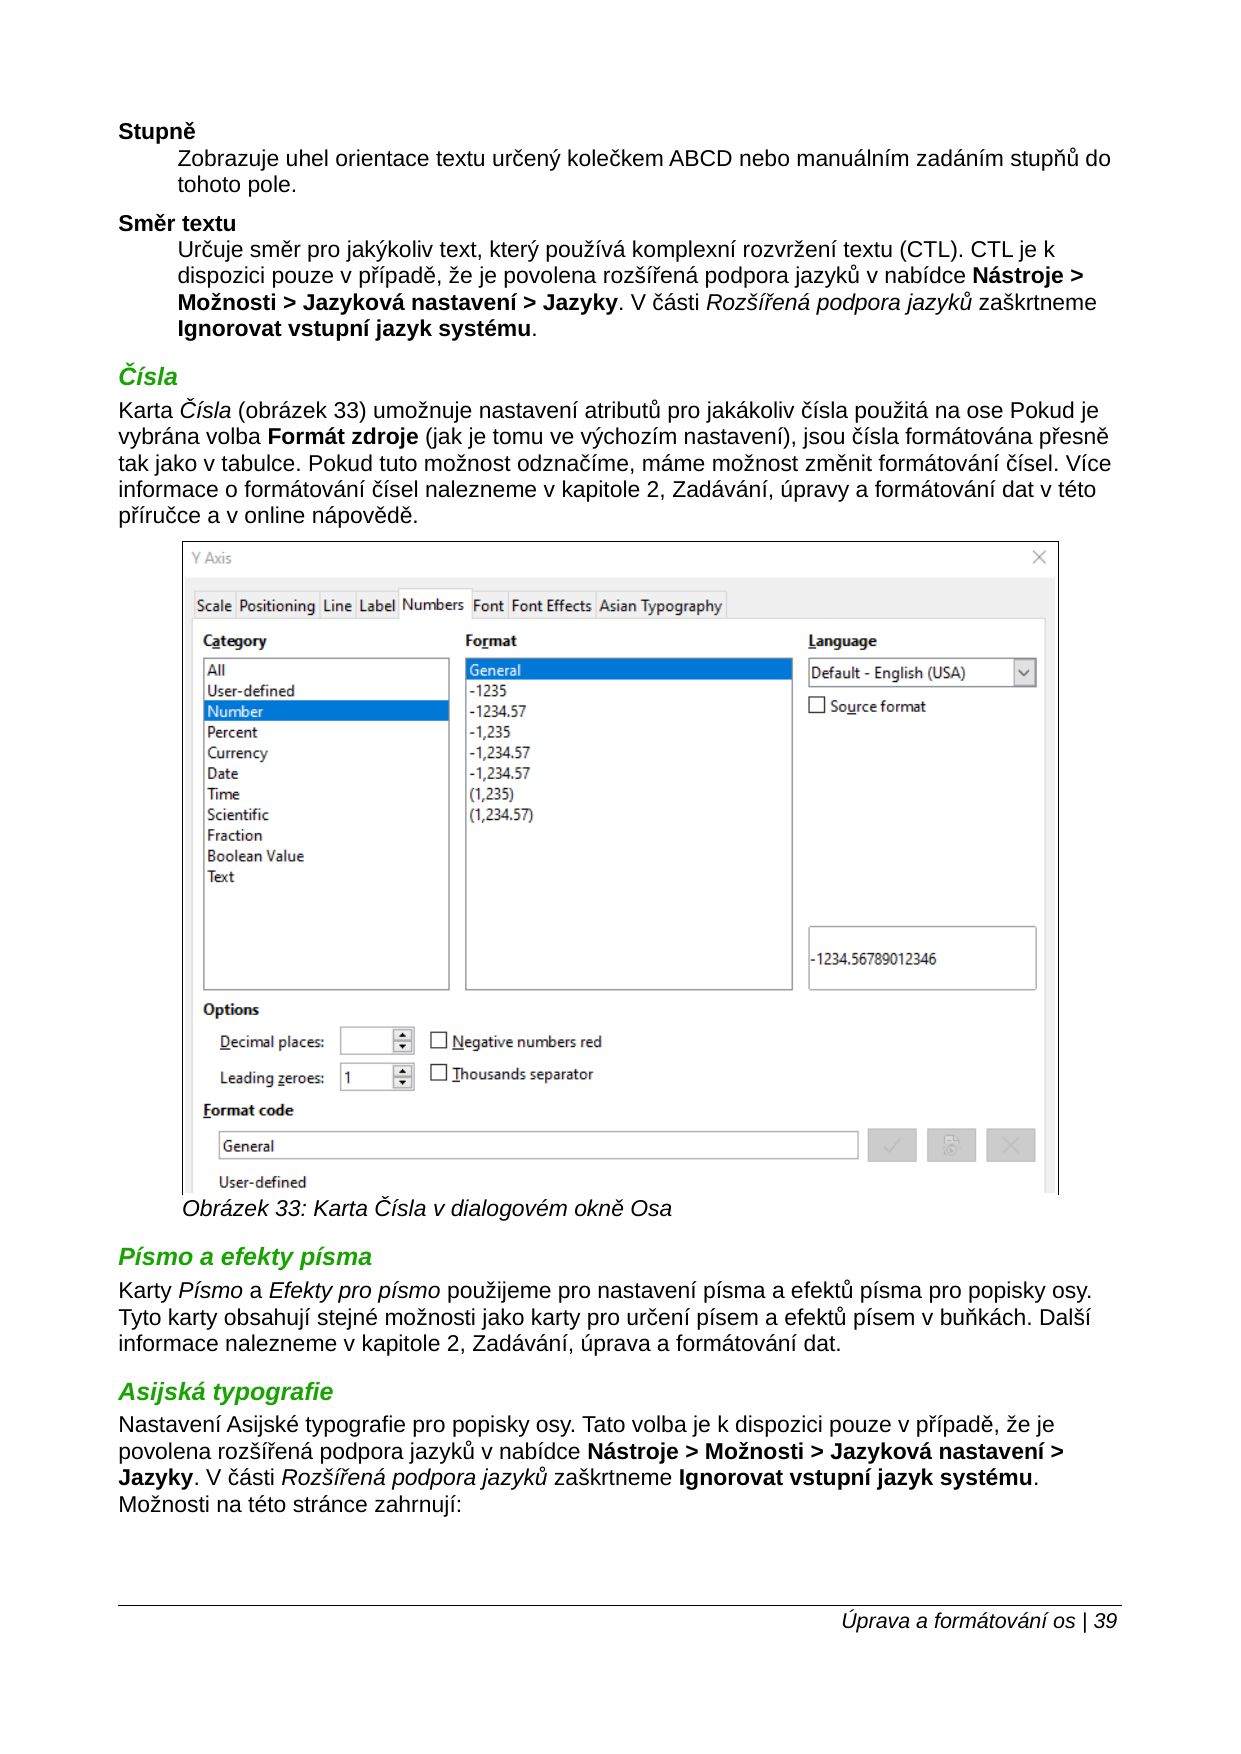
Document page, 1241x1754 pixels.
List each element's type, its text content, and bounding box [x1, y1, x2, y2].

subtitle Písmo a efekty písma [118, 1242, 1122, 1271]
text Určuje směr pro jakýkoliv text, který používá komplexní rozvržení textu (CTL). CTL je k dispozici pouze v případě, že je povolena rozšířená podpora jazyků v nabídce Nástroje > Možnosti > Jazyková nastavení > Jazyky. V části Rozšířená podpora jazyků zaškrtneme Ignorovat vstupní jazyk systému. [177, 236, 1122, 341]
subtitle Asijská typografie [118, 1377, 1122, 1406]
text Karta Čísla (obrázek 33) umožnuje nastavení atributů pro jakákoliv čísla použitá na ose Pokud je vybrána volba Formát zdroje (jak je tomu ve výchozím nastavení), jsou čísla formátována přesně tak jako v tabulce. Pokud tuto možnost odznačíme, máme možnost změnit formátování čísel. Více informace o formátování čísel nalezneme v kapitole 2, Zadávání, úpravy a formátování dat v této příručce a v online nápovědě. [118, 397, 1122, 528]
picture [184, 544, 1055, 1193]
text Stupně [118, 118, 1122, 144]
subtitle Čísla [118, 362, 1122, 391]
text Obrázek 33: Karta Čísla v dialogovém okně Osa [182, 1193, 1058, 1222]
text Zobrazuje uhel orientace textu určený kolečkem ABCD nebo manuálním zadáním stupňů do tohoto pole. [177, 144, 1122, 197]
text Nastavení Asijské typografie pro popisky osy. Tato volba je k dispozici pouze v případě, že je povolena rozšířená podpora jazyků v nabídce Nástroje > Možnosti > Jazyková nastavení > Jazyky. V části Rozšířená podpora jazyků zaškrtneme Ignorovat vstupní jazyk systému. Možnosti na této stránce zahrnují: [118, 1411, 1122, 1517]
text Karty Písmo a Efekty pro písmo použijeme pro nastavení písma a efektů písma pro popisky osy. Tyto karty obsahují stejné možnosti jako karty pro určení písem a efektů písem v buňkách. Další informace nalezneme v kapitole 2, Zadávání, úprava a formátování dat. [118, 1277, 1122, 1356]
text Směr textu [118, 210, 1122, 236]
